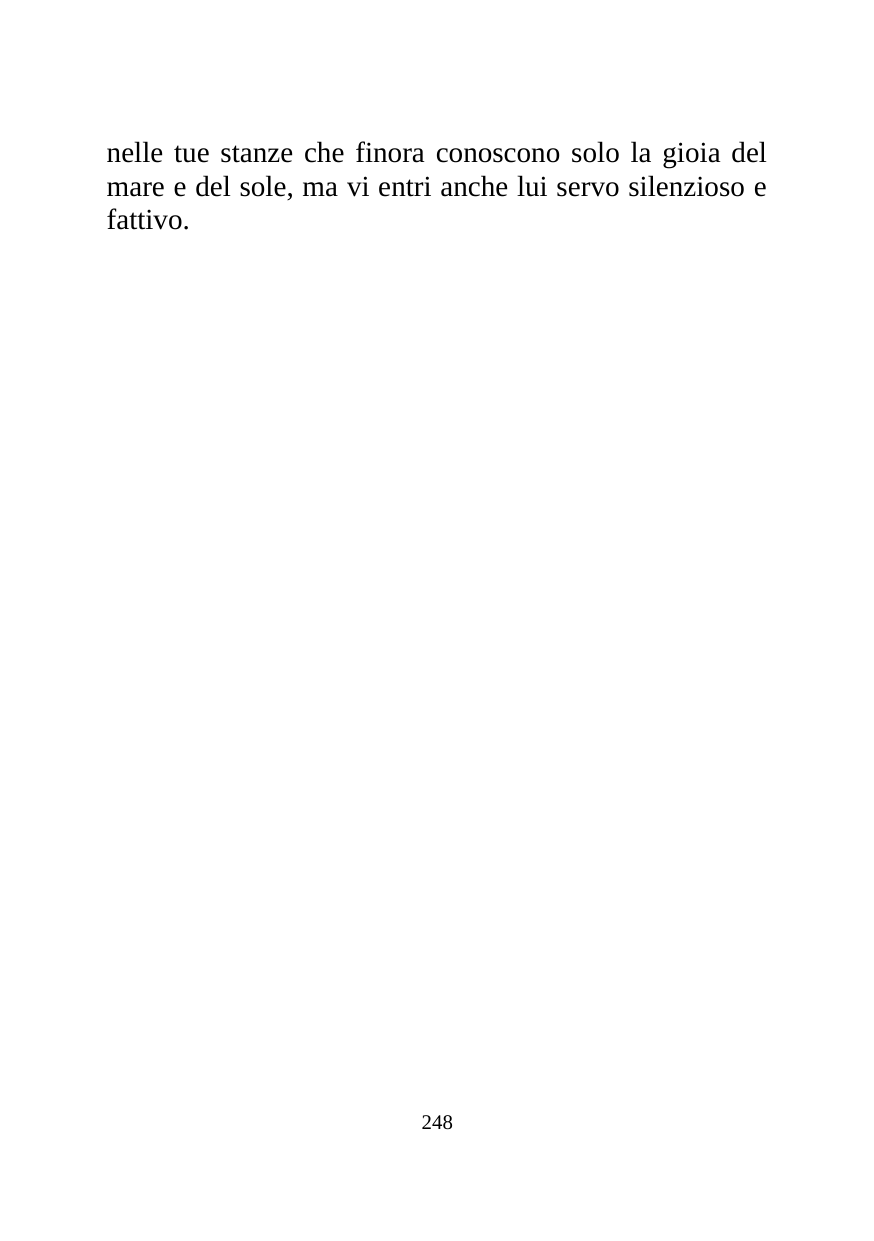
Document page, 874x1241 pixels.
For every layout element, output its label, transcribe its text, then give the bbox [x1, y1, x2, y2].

text nelle tue stanze che finora conoscono solo la gioia del mare e del sole, ma vi entri anche lui servo silenzioso e fattivo. [106, 135, 768, 236]
